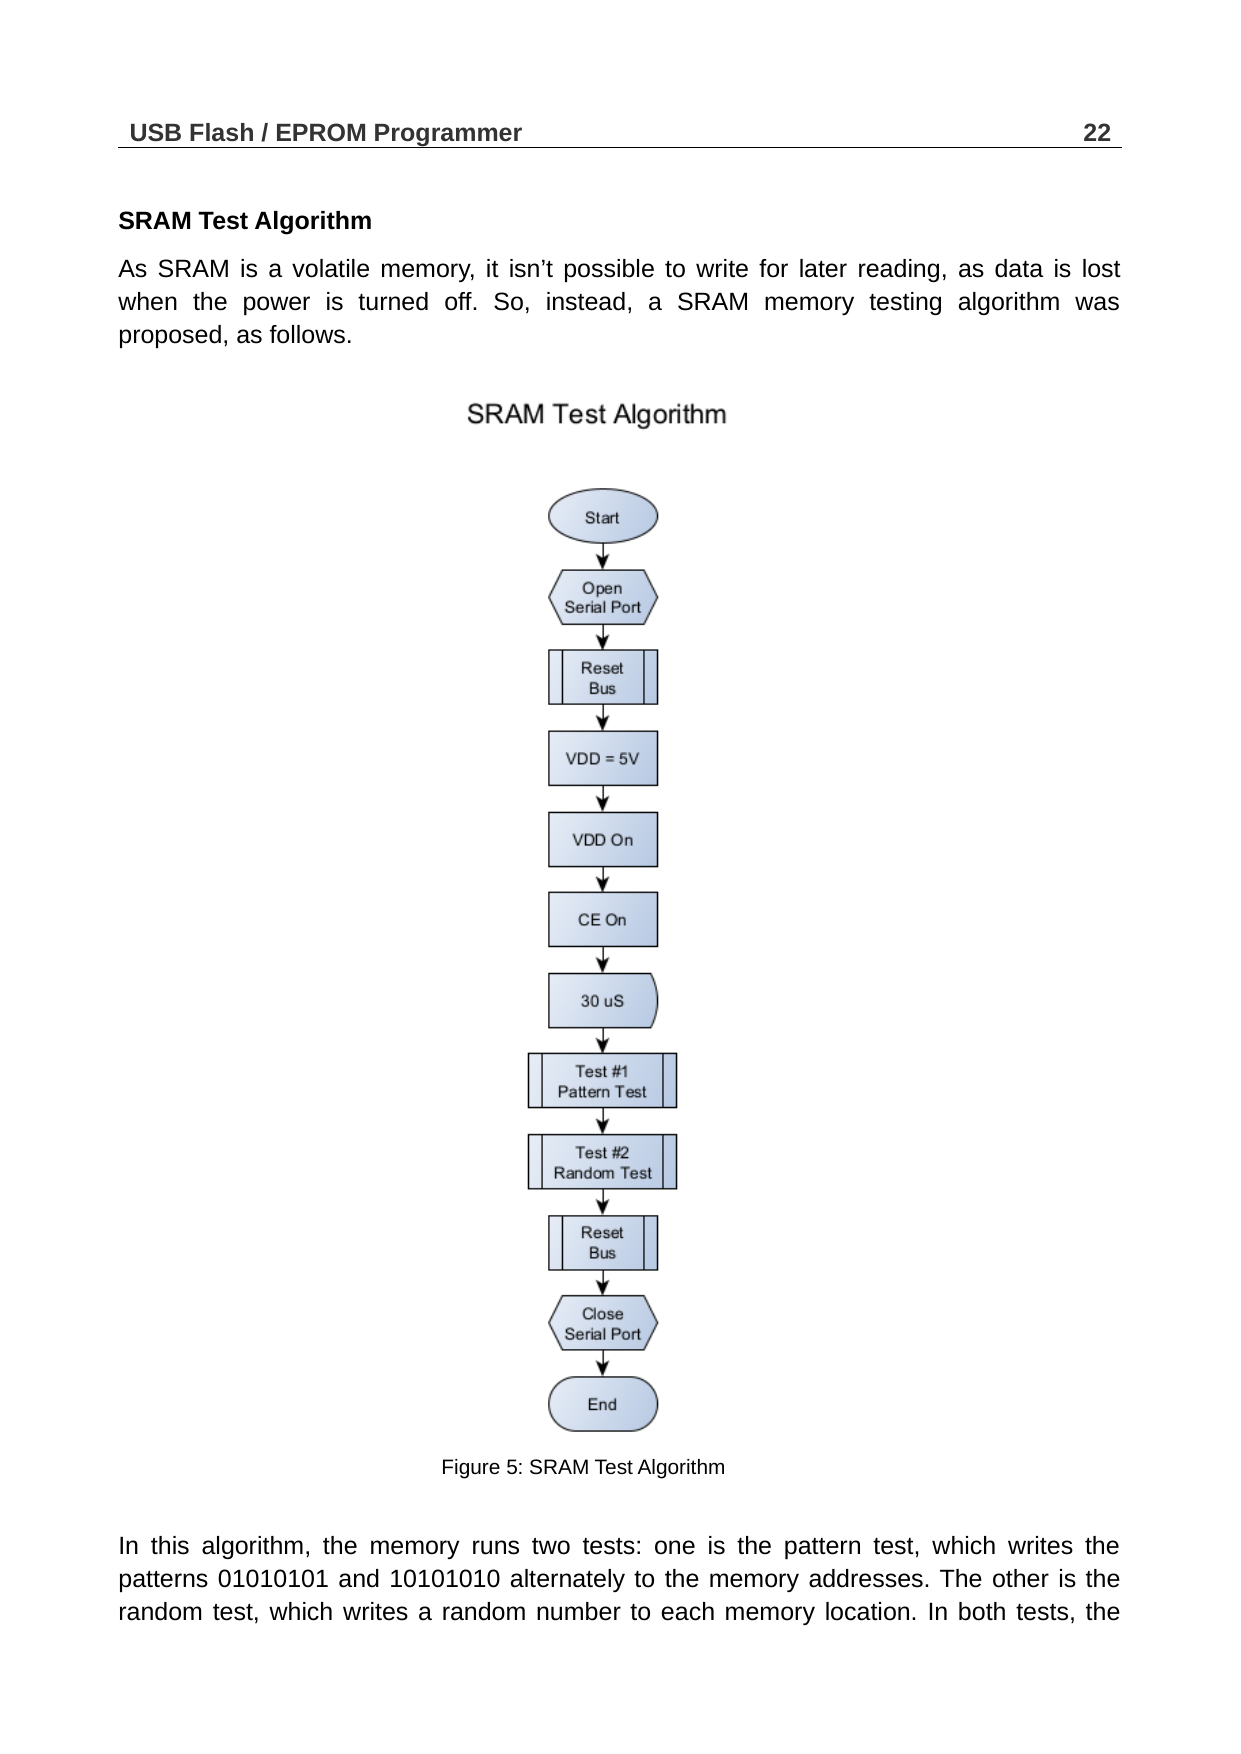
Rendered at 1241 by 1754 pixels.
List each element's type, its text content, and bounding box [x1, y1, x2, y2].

text As SRAM is a volatile memory, it isn’t possible to write for later reading, as data is lost when the power is turned off. So, instead, a SRAM memory testing algorithm was proposed, as follows. [118, 254, 1122, 349]
text Figure 5: SRAM Test Algorithm [441, 1456, 796, 1479]
text In this algorithm, the memory runs two tests: one is the pattern test, which writes the patterns 01010101 and 10101010 alternately to the memory addresses. The other is the random test, which writes a random number to each memory location. In both tests, the [118, 1531, 1122, 1626]
picture [441, 376, 797, 1456]
text SRAM Test Algorithm [118, 206, 1122, 235]
